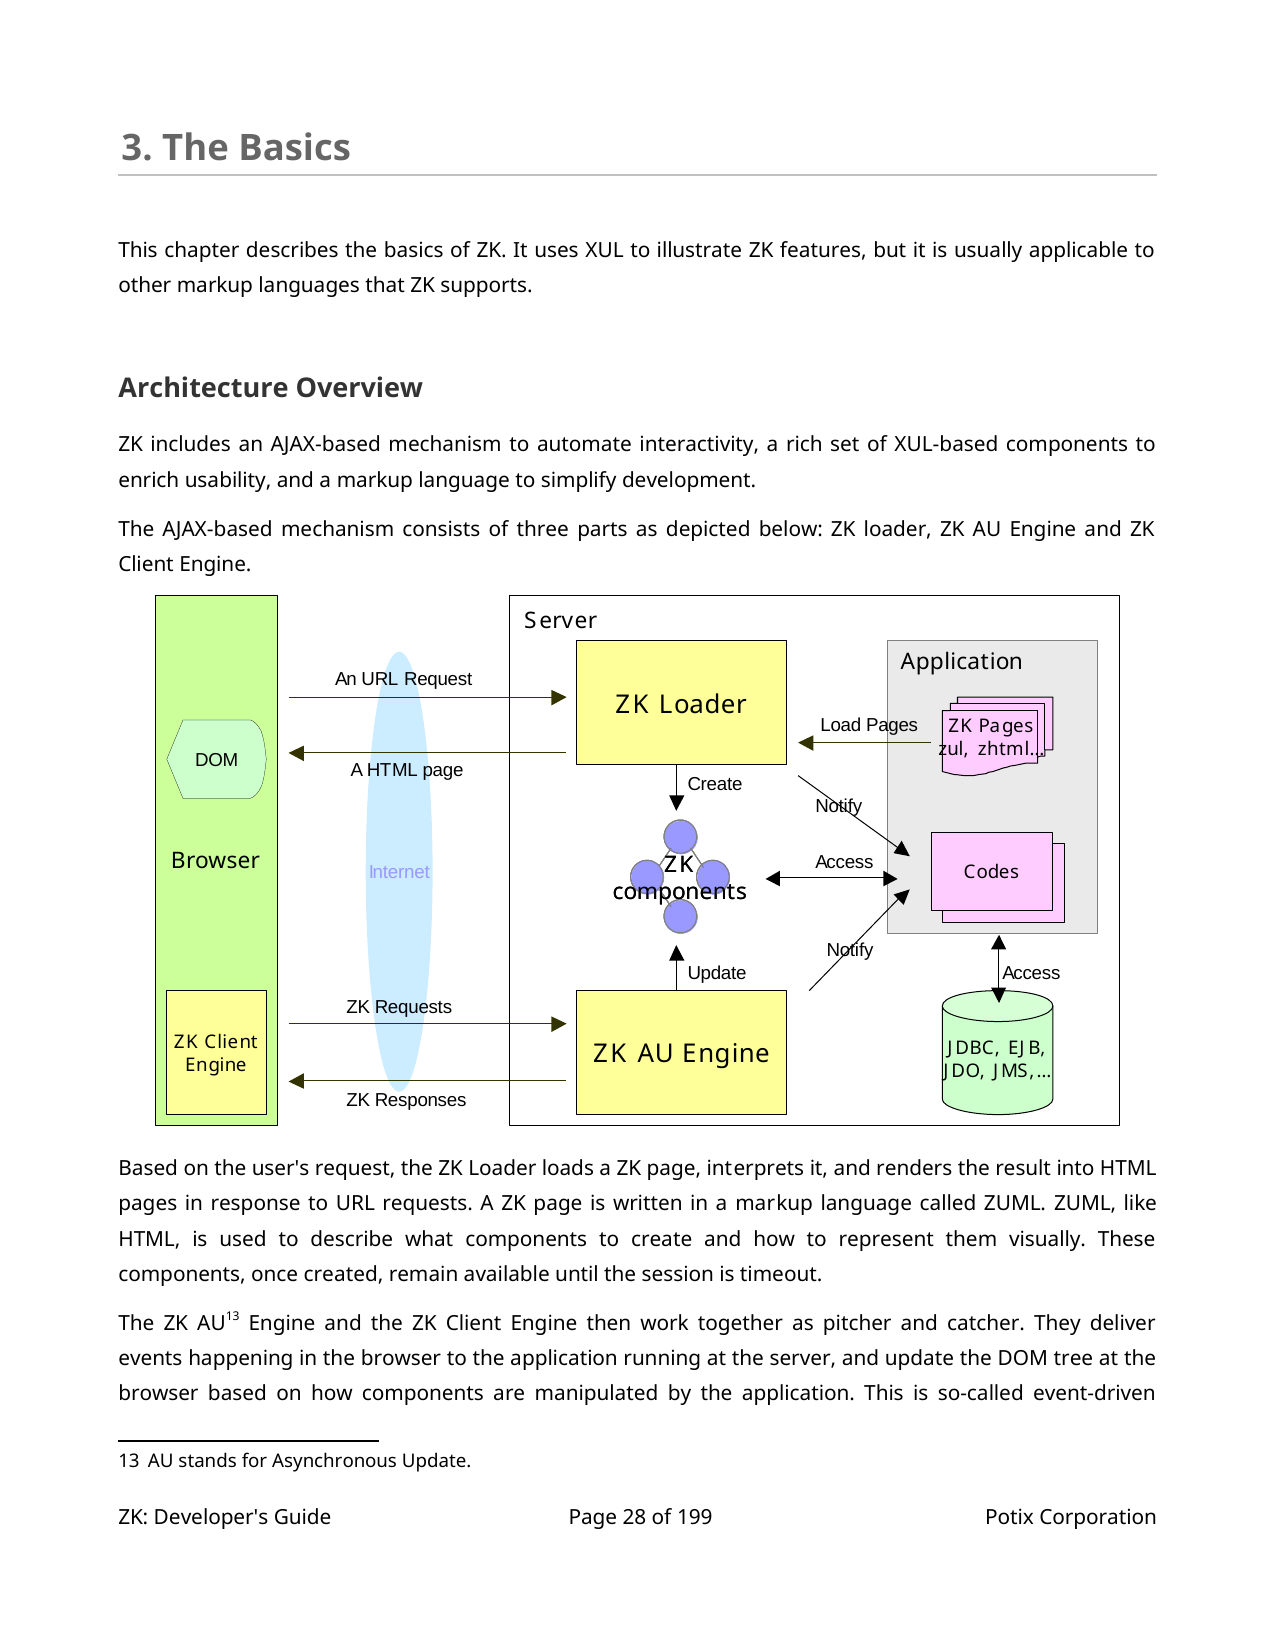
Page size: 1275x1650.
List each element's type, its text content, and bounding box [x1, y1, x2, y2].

text This chapter describes the basics of ZK. It uses XUL to illustrate ZK features, but it is usually applicable to other markup languages that ZK supports. [118, 235, 1157, 298]
text AU stands for Asynchronous Update. [118, 1447, 1157, 1473]
text ZK includes an AJAX-based mechanism to automate interactivity, a rich set of XUL-based components to enrich usability, and a markup language to simplify development. [118, 429, 1157, 493]
subtitle Architecture Overview [118, 369, 1157, 406]
subtitle 3. The Basics [118, 118, 1157, 174]
text Based on the user's request, the ZK Loader loads a ZK page, interprets it, and renders the result into HTML pages in response to URL requests. A ZK page is written in a markup language called ZUML. ZUML, like HTML, is used to describe what components to create and how to represent them visually. These components, once created, remain available until the session is timeout. [118, 598, 1157, 1287]
text The ZK AU Engine and the ZK Client Engine then work together as pitcher and catcher. They deliver events happening in the browser to the application running at the server, and update the DOM tree at the browser based on how components are manipulated by the application. This is so-called event-driven [118, 1308, 1157, 1406]
text The AJAX-based mechanism consists of three parts as depicted below: ZK loader, ZK AU Engine and ZK Client Engine. [118, 514, 1157, 577]
